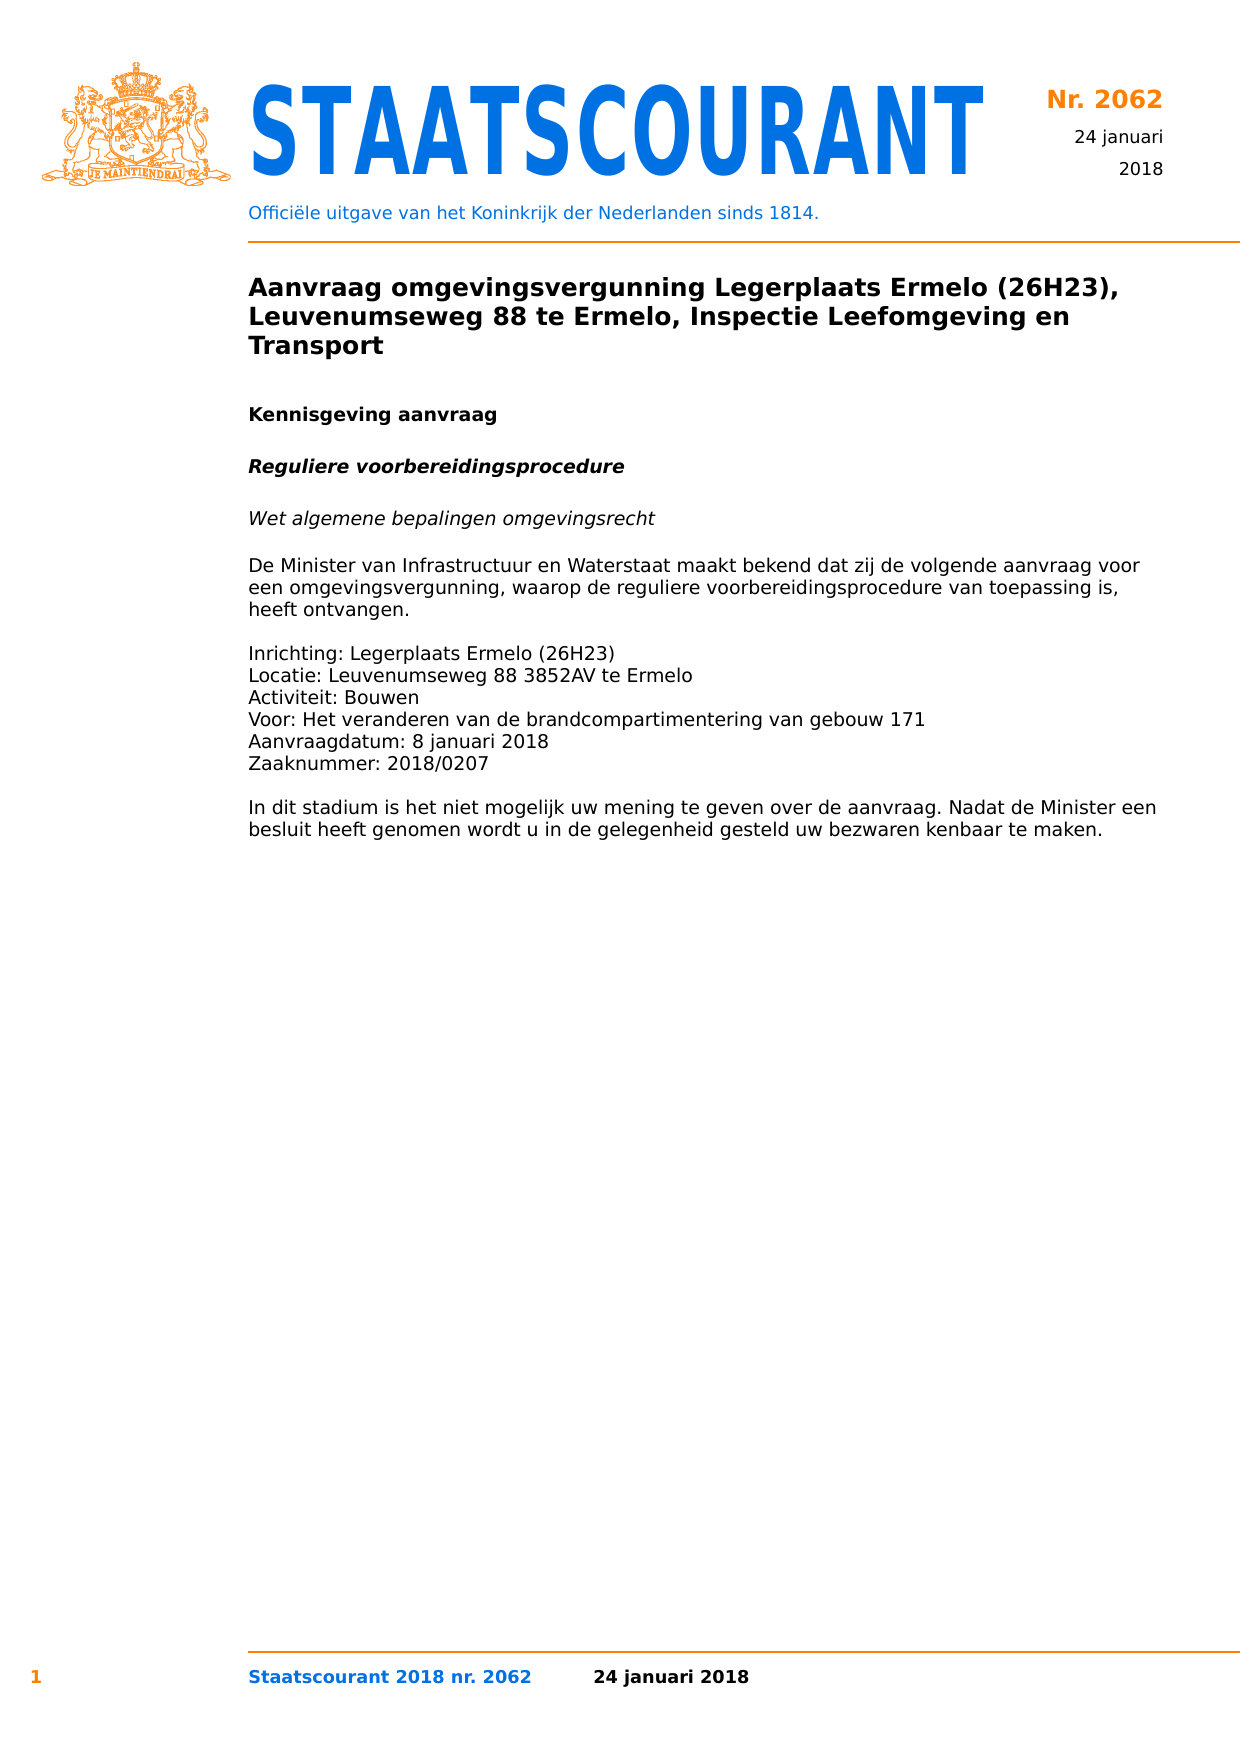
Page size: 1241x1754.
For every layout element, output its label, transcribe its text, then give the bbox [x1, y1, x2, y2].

text In dit stadium is het niet mogelijk uw mening te geven over de aanvraag. Nadat de Minister een besluit heeft genomen wordt u in de gelegenheid gesteld uw bezwaren kenbaar te maken. [248, 797, 1163, 841]
text Voor: Het veranderen van de brandcompartimentering van gebouw 171 [248, 709, 1163, 731]
table_header STAATSCOURANT [248, 62, 998, 203]
text Locatie: Leuvenumseweg 88 3852AV te Ermelo [248, 665, 1163, 687]
subtitle Aanvraag omgevingsvergunning Legerplaats Ermelo (26H23), Leuvenumseweg 88 te Ermelo, Inspectie Leefomgeving en Transport [248, 273, 1163, 361]
text De Minister van Infrastructuur en Waterstaat maakt bekend dat zij de volgende aanvraag voor een omgevingsvergunning, waarop de reguliere voorbereidingsprocedure van toepassing is, heeft ontvangen. [248, 555, 1163, 621]
table_cell 24 januari [998, 121, 1240, 153]
text Aanvraagdatum: 8 januari 2018 [248, 731, 1163, 753]
text Zaaknummer: 2018/0207 [248, 753, 1163, 775]
subtitle Reguliere voorbereidingsprocedure [248, 456, 1163, 478]
subtitle Wet algemene bepalingen omgevingsrecht [248, 508, 1163, 530]
table_cell 2018 [998, 153, 1240, 203]
text Inrichting: Legerplaats Ermelo (26H23) [248, 643, 1163, 665]
table_cell Officiële uitgave van het Koninkrijk der Nederlanden sinds 1814. [248, 203, 1240, 241]
table_header Nr. 2062 [998, 62, 1240, 121]
table_header [25, 62, 248, 241]
subtitle Kennisgeving aanvraag [248, 404, 1163, 426]
text Activiteit: Bouwen [248, 687, 1163, 709]
picture [41, 62, 231, 186]
